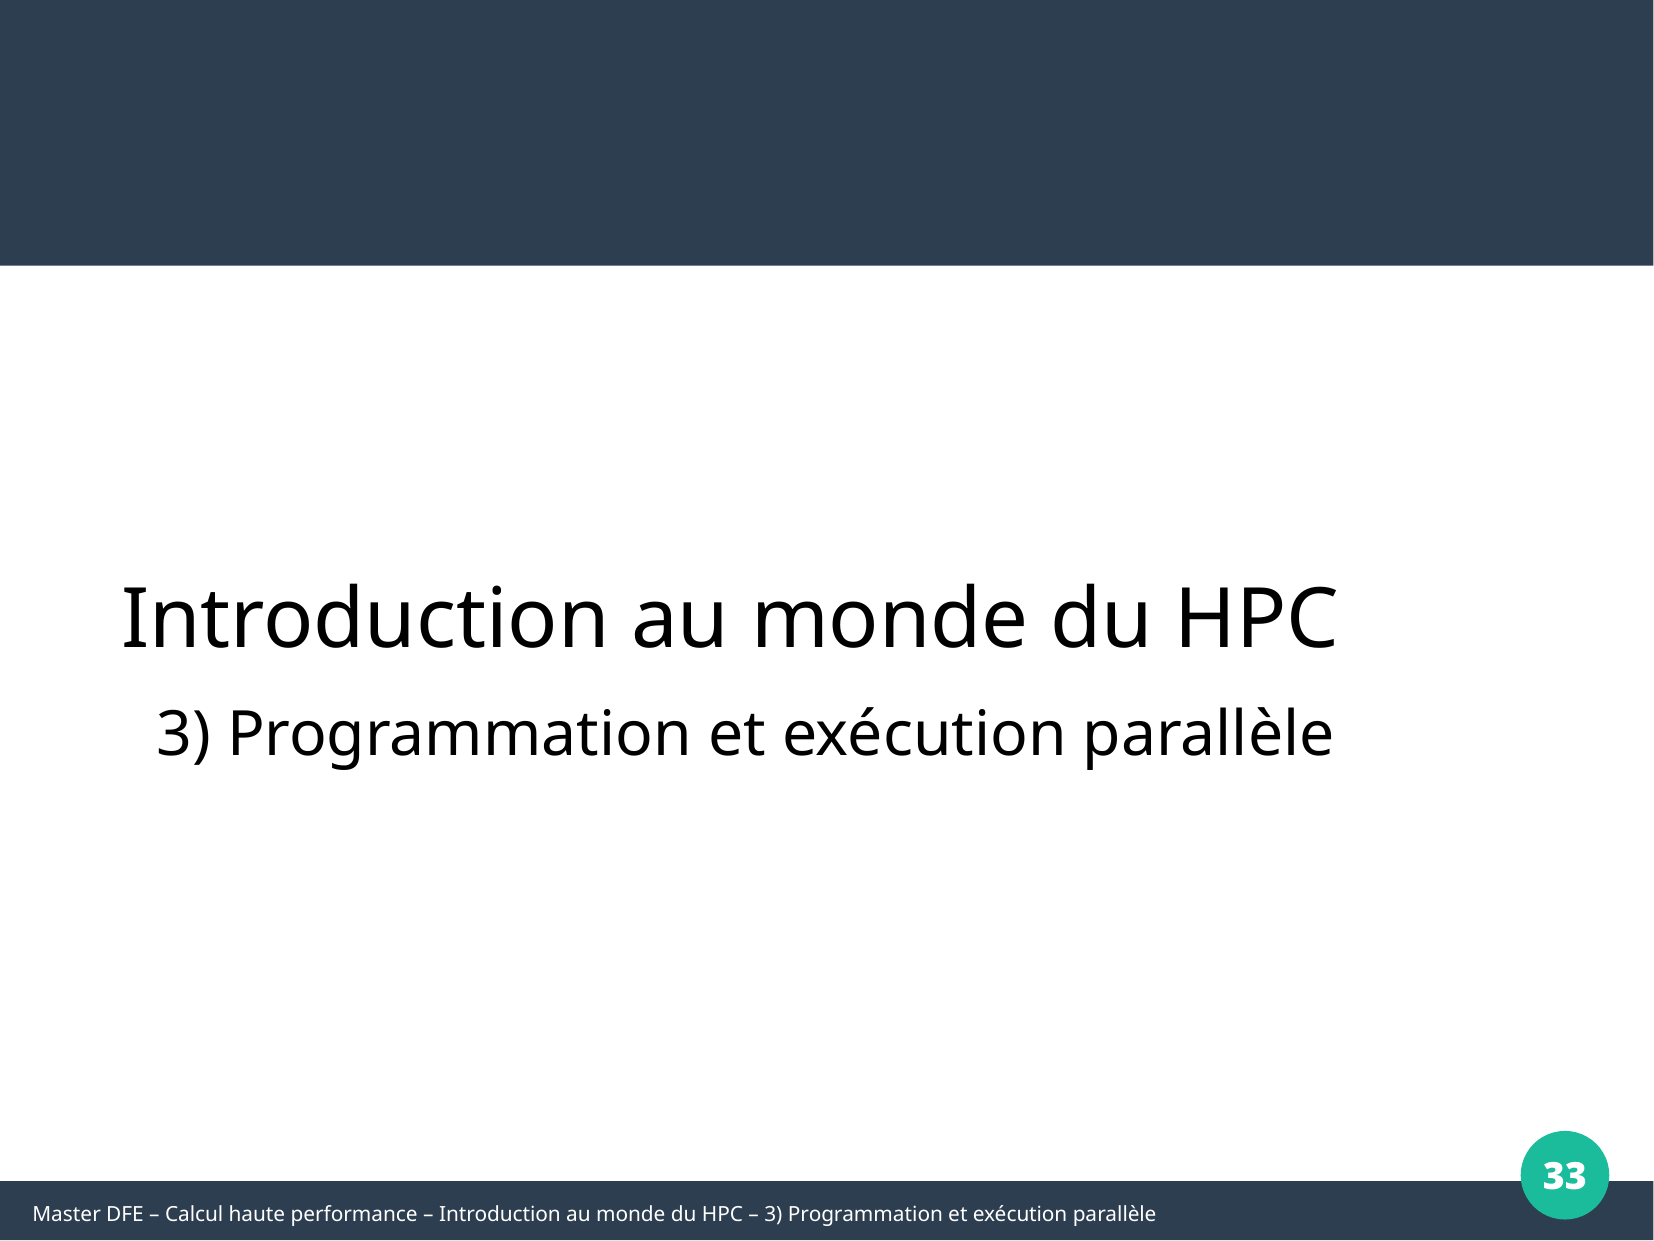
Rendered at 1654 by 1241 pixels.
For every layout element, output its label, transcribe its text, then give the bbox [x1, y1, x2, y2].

text_box 3) Programmation et exécution parallèle [141, 681, 1607, 815]
text_box Introduction au monde du HPC [70, 551, 1583, 792]
text_box Master DFE – Calcul haute performance – Introduction au monde du HPC – 3) Programmation et exécution parallèle [17, 1191, 1436, 1235]
